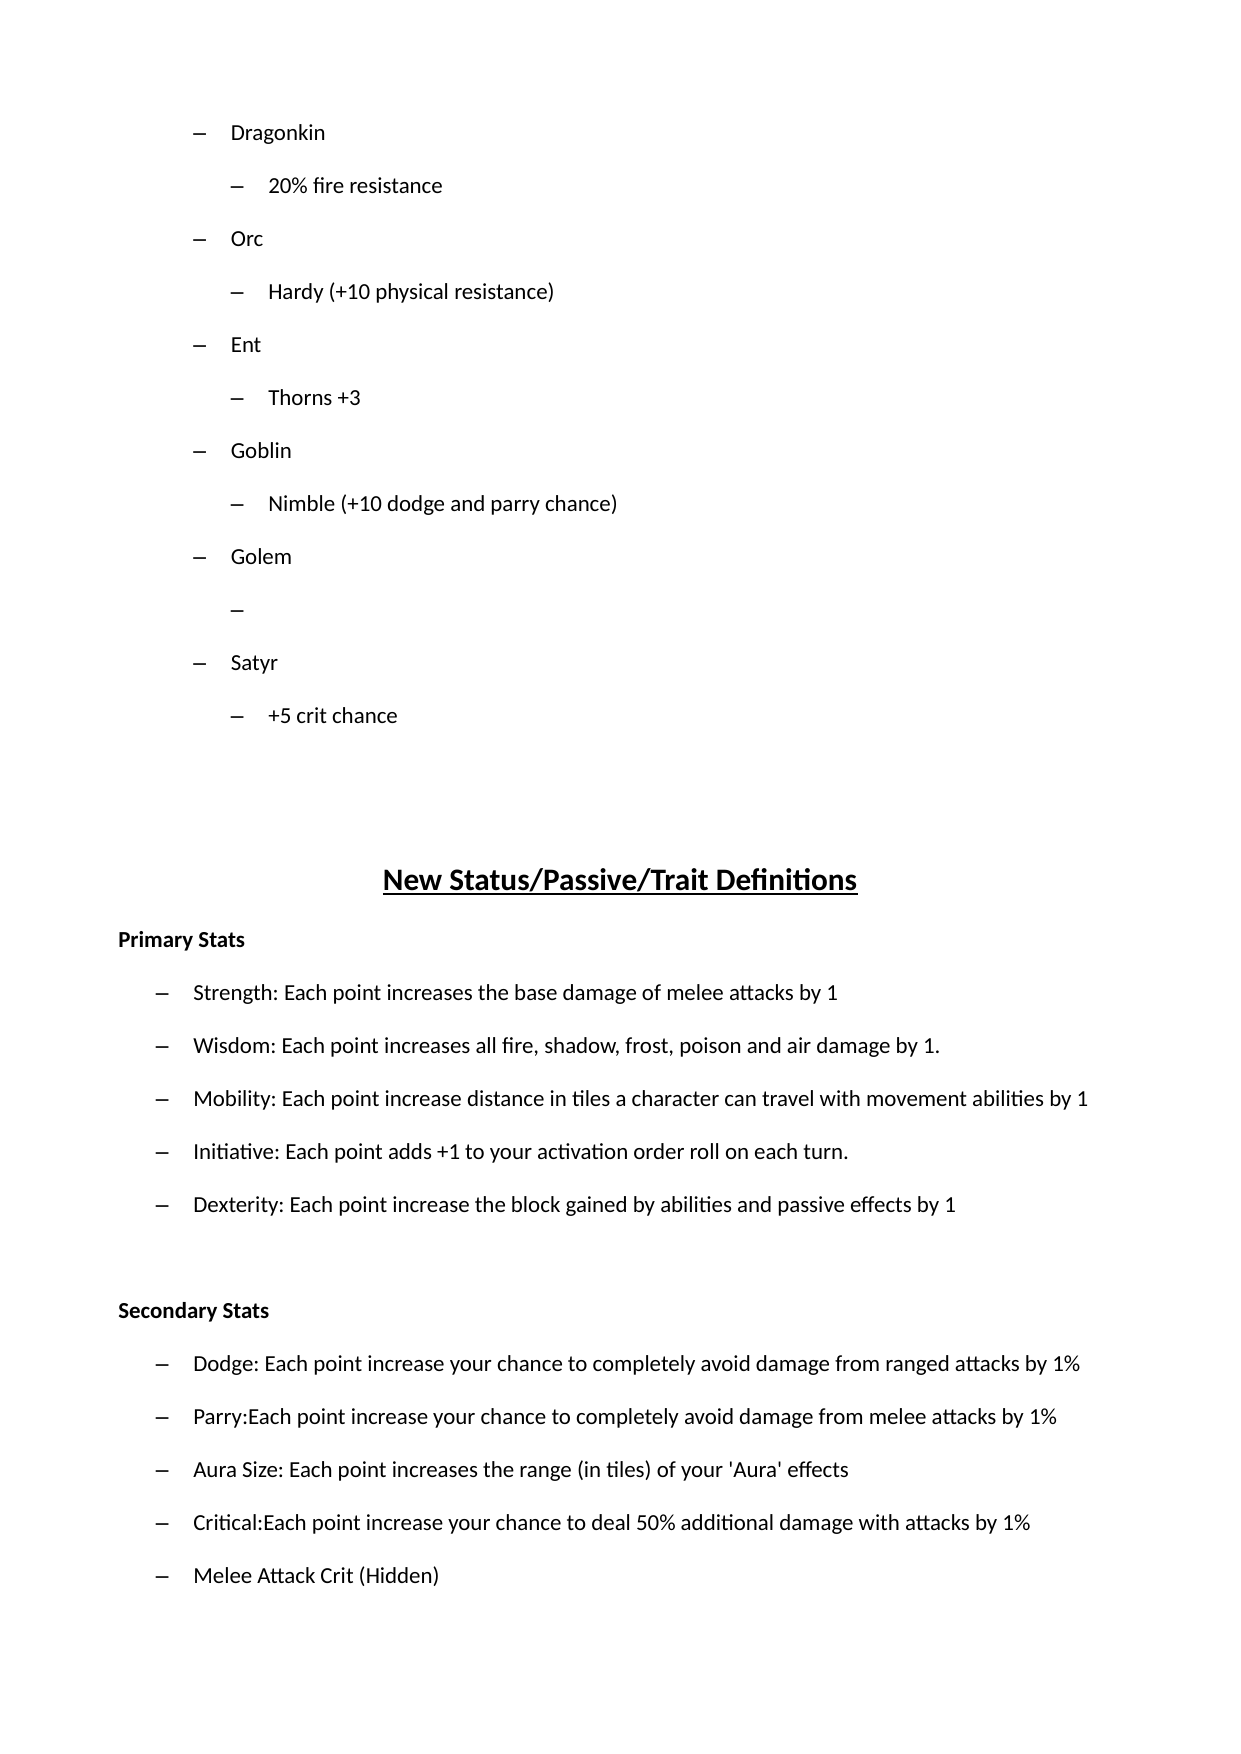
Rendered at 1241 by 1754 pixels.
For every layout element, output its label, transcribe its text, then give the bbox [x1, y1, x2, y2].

text New Status/Passive/Trait Definitions [118, 860, 1122, 898]
list Satyr [193, 648, 1122, 676]
list Aura Size: Each point increases the range (in tiles) of your 'Aura' effects [156, 1455, 1122, 1483]
list Ent [193, 330, 1122, 358]
list Wisdom: Each point increases all fire, shadow, frost, poison and air damage by 1. [156, 1031, 1122, 1059]
list Strength: Each point increases the base damage of melee attacks by 1 [156, 978, 1122, 1006]
list Hardy (+10 physical resistance) [231, 277, 1122, 305]
list 20% fire resistance [231, 171, 1122, 199]
list Parry:Each point increase your chance to completely avoid damage from melee attacks by 1% [156, 1402, 1122, 1430]
list Melee Attack Crit (Hidden) [156, 1561, 1122, 1589]
list Dragonkin [193, 118, 1122, 146]
list +5 crit chance [231, 701, 1122, 729]
list Nimble (+10 dodge and parry chance) [231, 489, 1122, 517]
list Dexterity: Each point increase the block gained by abilities and passive effects by 1 [156, 1190, 1122, 1218]
list Dodge: Each point increase your chance to completely avoid damage from ranged attacks by 1% [156, 1349, 1122, 1377]
list Orc [193, 224, 1122, 252]
list Initiative: Each point adds +1 to your activation order roll on each turn. [156, 1137, 1122, 1165]
list Mobility: Each point increase distance in tiles a character can travel with movement abilities by 1 [156, 1084, 1122, 1112]
list Critical:Each point increase your chance to deal 50% additional damage with attacks by 1% [156, 1508, 1122, 1536]
list Thorns +3 [231, 383, 1122, 411]
list Goblin [193, 436, 1122, 464]
text Primary Stats [118, 925, 1122, 953]
text Secondary Stats [118, 1296, 1122, 1324]
list Golem [193, 542, 1122, 570]
